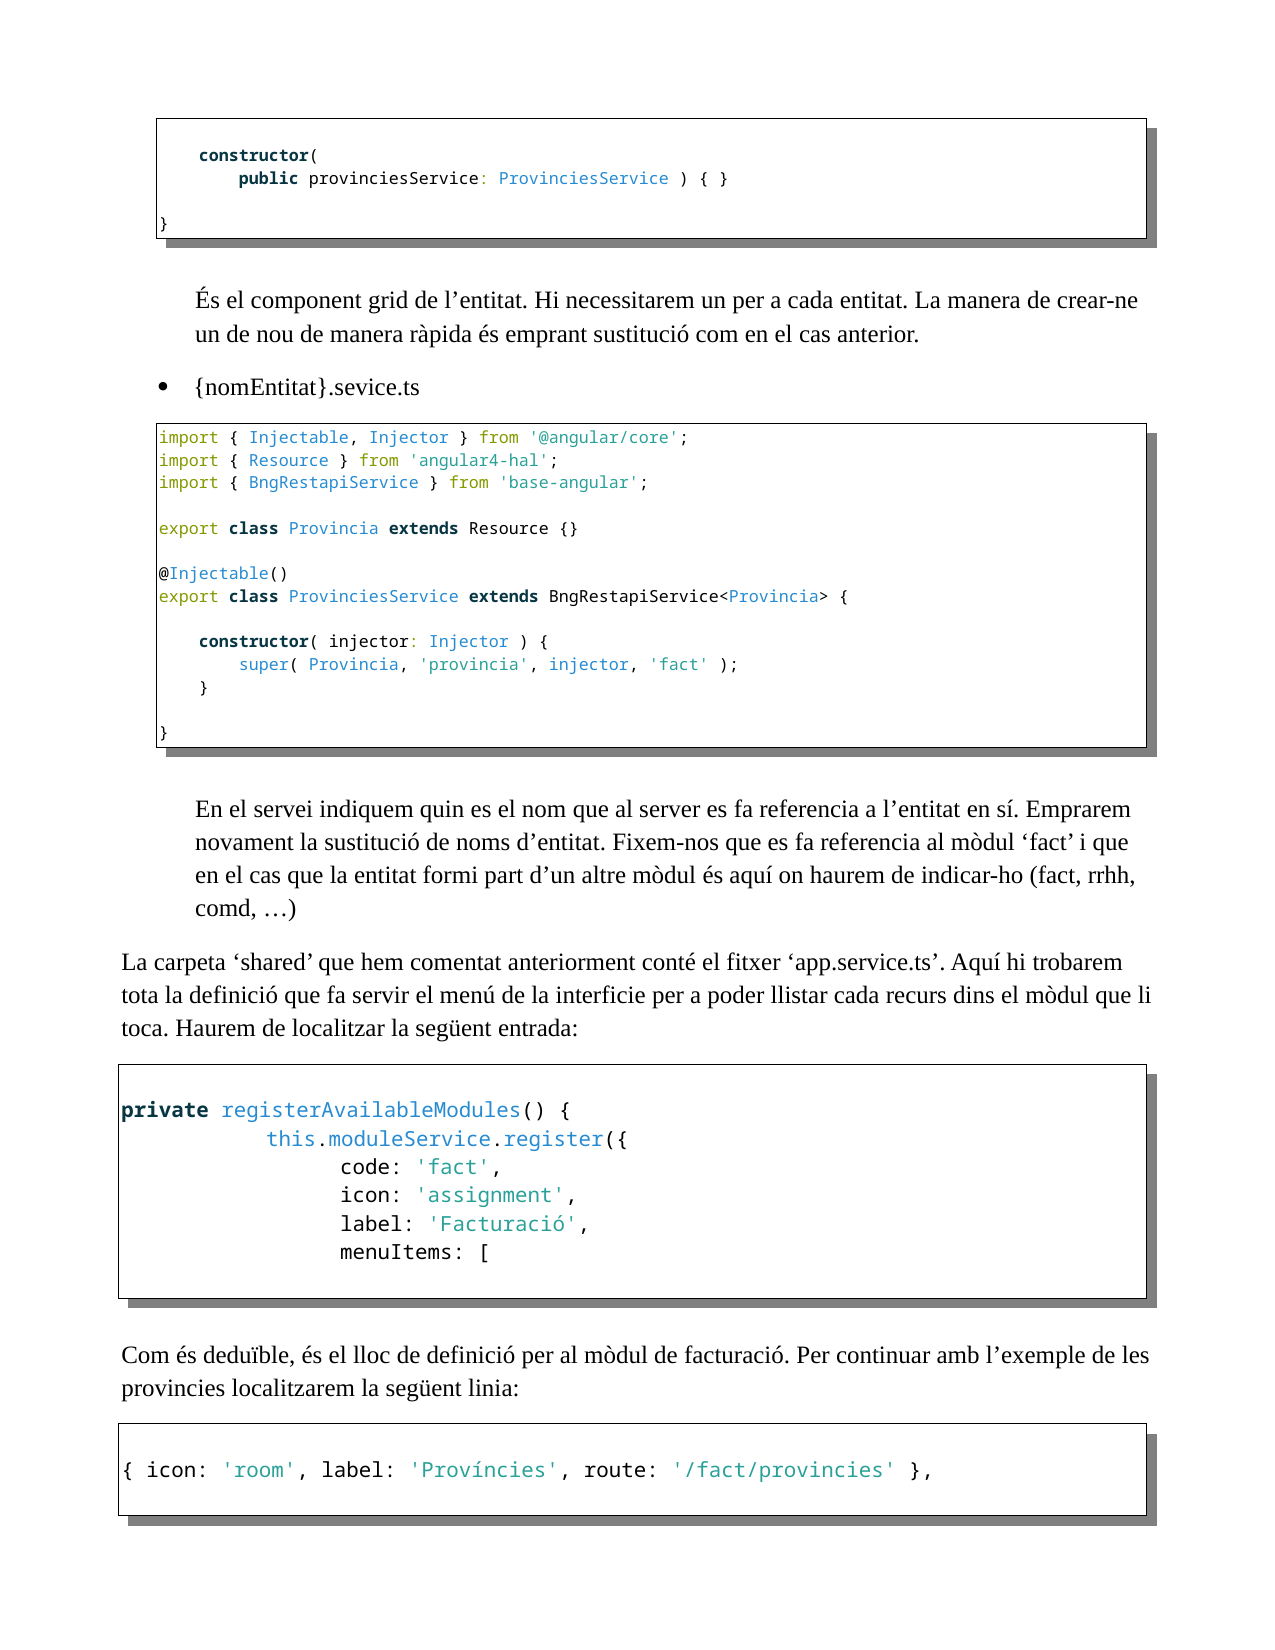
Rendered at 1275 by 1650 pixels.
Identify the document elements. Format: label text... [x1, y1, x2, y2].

text És el component grid de l’entitat. Hi necessitarem un per a cada entitat. La manera de crear-ne un de nou de manera ràpida és emprant sustitució com en el cas anterior. [192, 283, 1157, 350]
text super( Provincia, 'provincia', injector, 'fact' ); [157, 650, 1146, 672]
text public provinciesService: ProvinciesService ) { } [157, 163, 1146, 189]
text } [157, 209, 1146, 238]
text export class Provincia extends Resource {} [157, 513, 1146, 539]
text En el servei indiquem quin es el nom que al server es fa referencia a l’entitat en sí. Emprarem novament la sustitució de noms d’entitat. Fixem-nos que es fa referencia al mòdul ‘fact’ i que en el cas que la entitat formi part d’un altre mòdul és aquí on haurem de indicar-ho (fact, rrhh, comd, …) [192, 792, 1157, 925]
text import { Resource } from 'angular4-hal'; [157, 445, 1146, 468]
text export class ProvinciesService extends BngRestapiService<Provincia> { [157, 582, 1146, 607]
text Com és deduïble, és el lloc de definició per al mòdul de facturació. Per continuar amb l’exemple de les provincies localitzarem la següent linia: [118, 1340, 1157, 1404]
text label: 'Facturació', [119, 1206, 1146, 1234]
text private registerAvailableModules() { [119, 1092, 1146, 1121]
text La carpeta ‘shared’ que hem comentat anteriorment conté el fitxer ‘app.service.ts’. Aquí hi trobarem tota la definició que fa servir el menú de la interficie per a poder llistar cada recurs dins el mòdul que li toca. Haurem de localitzar la següent entrada: [118, 944, 1157, 1045]
text @Injectable() [157, 559, 1146, 582]
text constructor( injector: Injector ) { [157, 627, 1146, 650]
text } [157, 718, 1146, 747]
text import { Injectable, Injector } from '@angular/core'; [157, 424, 1146, 445]
list {nomEntitat}.sevice.ts [156, 369, 1157, 404]
text import { BngRestapiService } from 'base-angular'; [157, 468, 1146, 494]
text { icon: 'room', label: 'Províncies', route: '/fact/provincies' }, [119, 1452, 1146, 1483]
text this.moduleService.register({ [119, 1121, 1146, 1149]
text } [157, 672, 1146, 698]
text menuItems: [ [119, 1234, 1146, 1266]
text code: 'fact', [119, 1149, 1146, 1178]
text icon: 'assignment', [119, 1178, 1146, 1206]
text constructor( [157, 141, 1146, 163]
